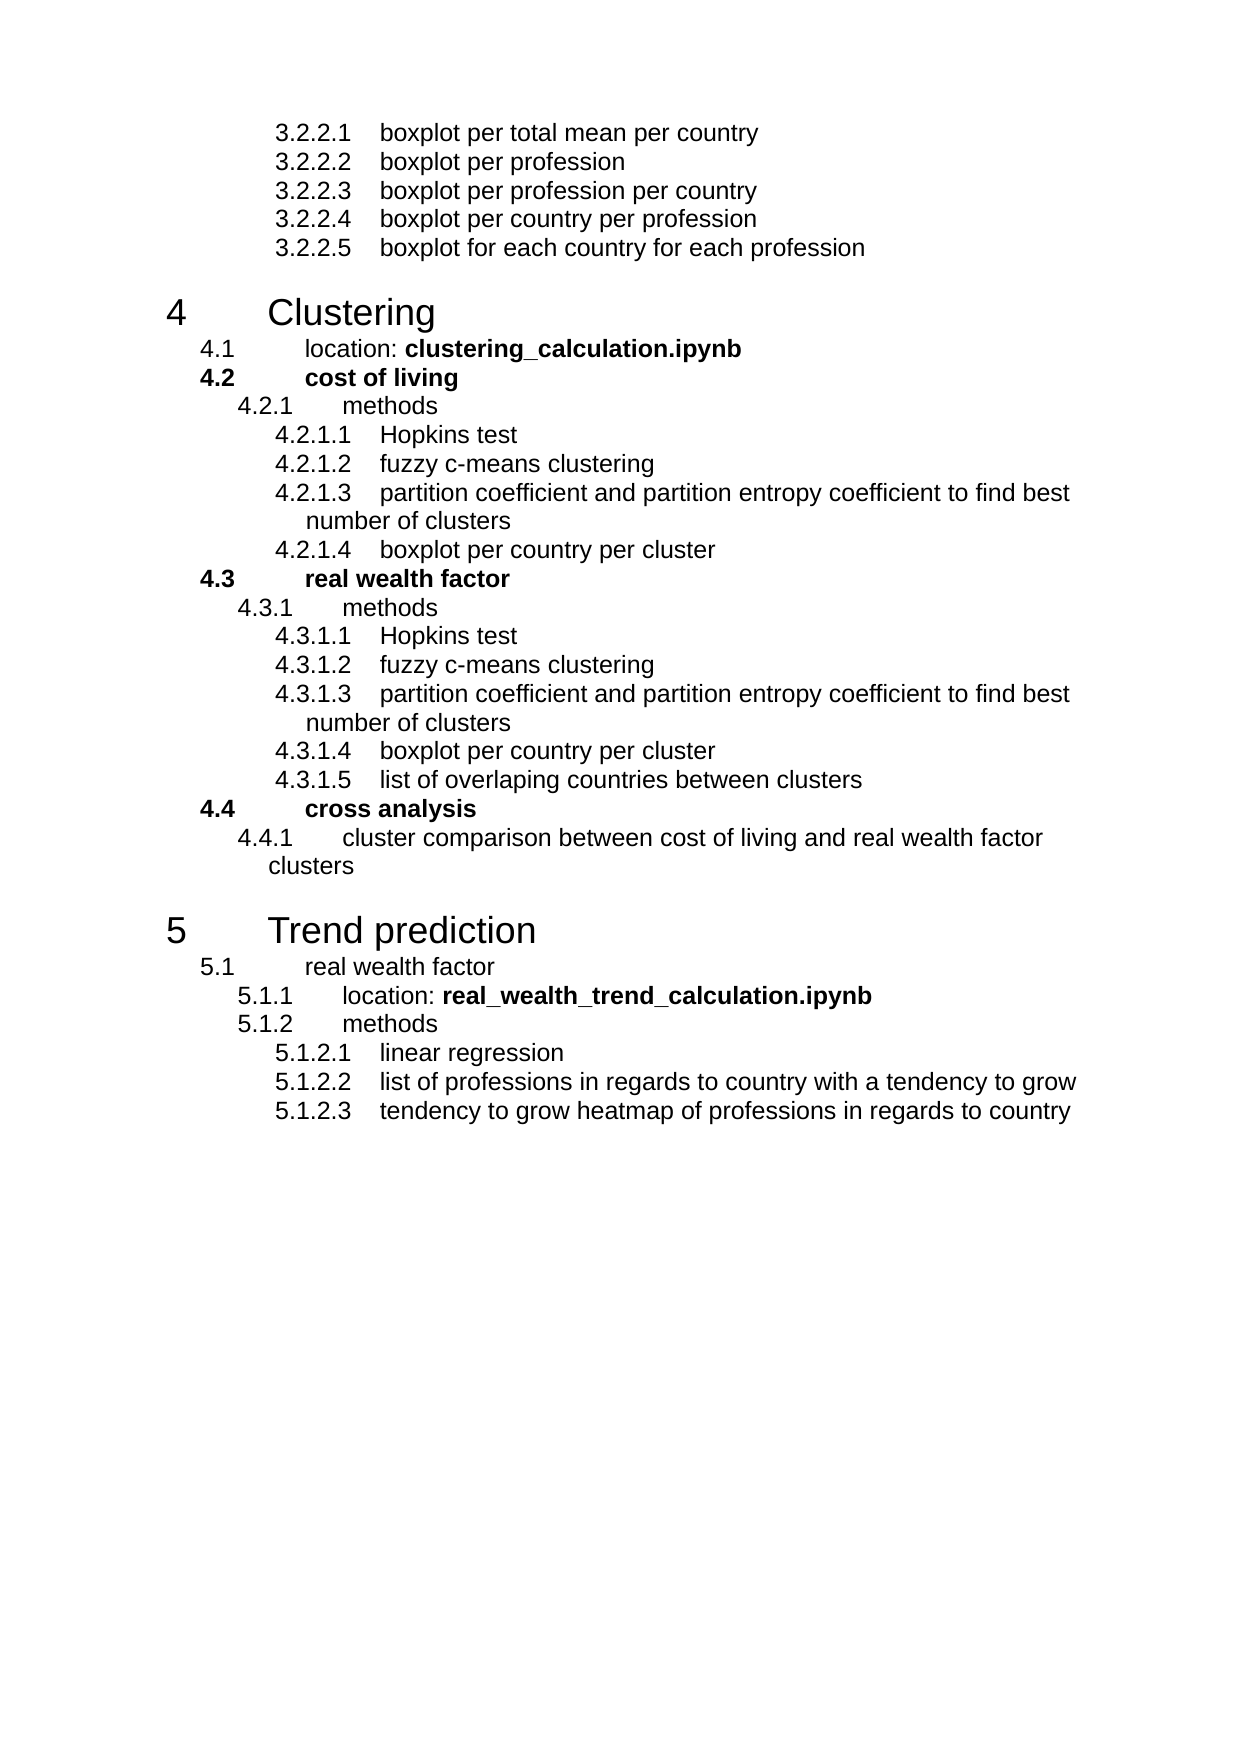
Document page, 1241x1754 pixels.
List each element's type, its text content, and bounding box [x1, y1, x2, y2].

list methods [231, 592, 1122, 621]
list cross analysis [193, 794, 1122, 822]
list boxplot per country per cluster [268, 736, 1122, 765]
list real wealth factor [193, 564, 1122, 592]
list cost of living [193, 362, 1122, 391]
list Trend prediction [156, 909, 1122, 952]
list boxplot per country per profession [268, 204, 1122, 233]
list Clustering [156, 291, 1122, 334]
list list of professions in regards to country with a tendency to grow [268, 1067, 1122, 1096]
list methods [231, 1009, 1122, 1038]
list location: real_wealth_trend_calculation.ipynb [231, 981, 1122, 1009]
list real wealth factor [193, 952, 1122, 981]
list fuzzy c-means clustering [268, 650, 1122, 679]
list boxplot per profession [268, 147, 1122, 176]
list methods [231, 391, 1122, 420]
list boxplot for each country for each profession [268, 233, 1122, 262]
list boxplot per profession per country [268, 176, 1122, 204]
list boxplot per total mean per country [268, 118, 1122, 147]
list location: clustering_calculation.ipynb [193, 334, 1122, 362]
list fuzzy c-means clustering [268, 449, 1122, 477]
list linear regression [268, 1038, 1122, 1067]
list list of overlaping countries between clusters [268, 765, 1122, 794]
list Hopkins test [268, 420, 1122, 449]
list partition coefficient and partition entropy coefficient to find best number of clusters [268, 477, 1122, 535]
list boxplot per country per cluster [268, 535, 1122, 564]
list partition coefficient and partition entropy coefficient to find best number of clusters [268, 679, 1122, 736]
list cluster comparison between cost of living and real wealth factor clusters [231, 822, 1122, 880]
list Hopkins test [268, 621, 1122, 650]
list tendency to grow heatmap of professions in regards to country [268, 1096, 1122, 1124]
